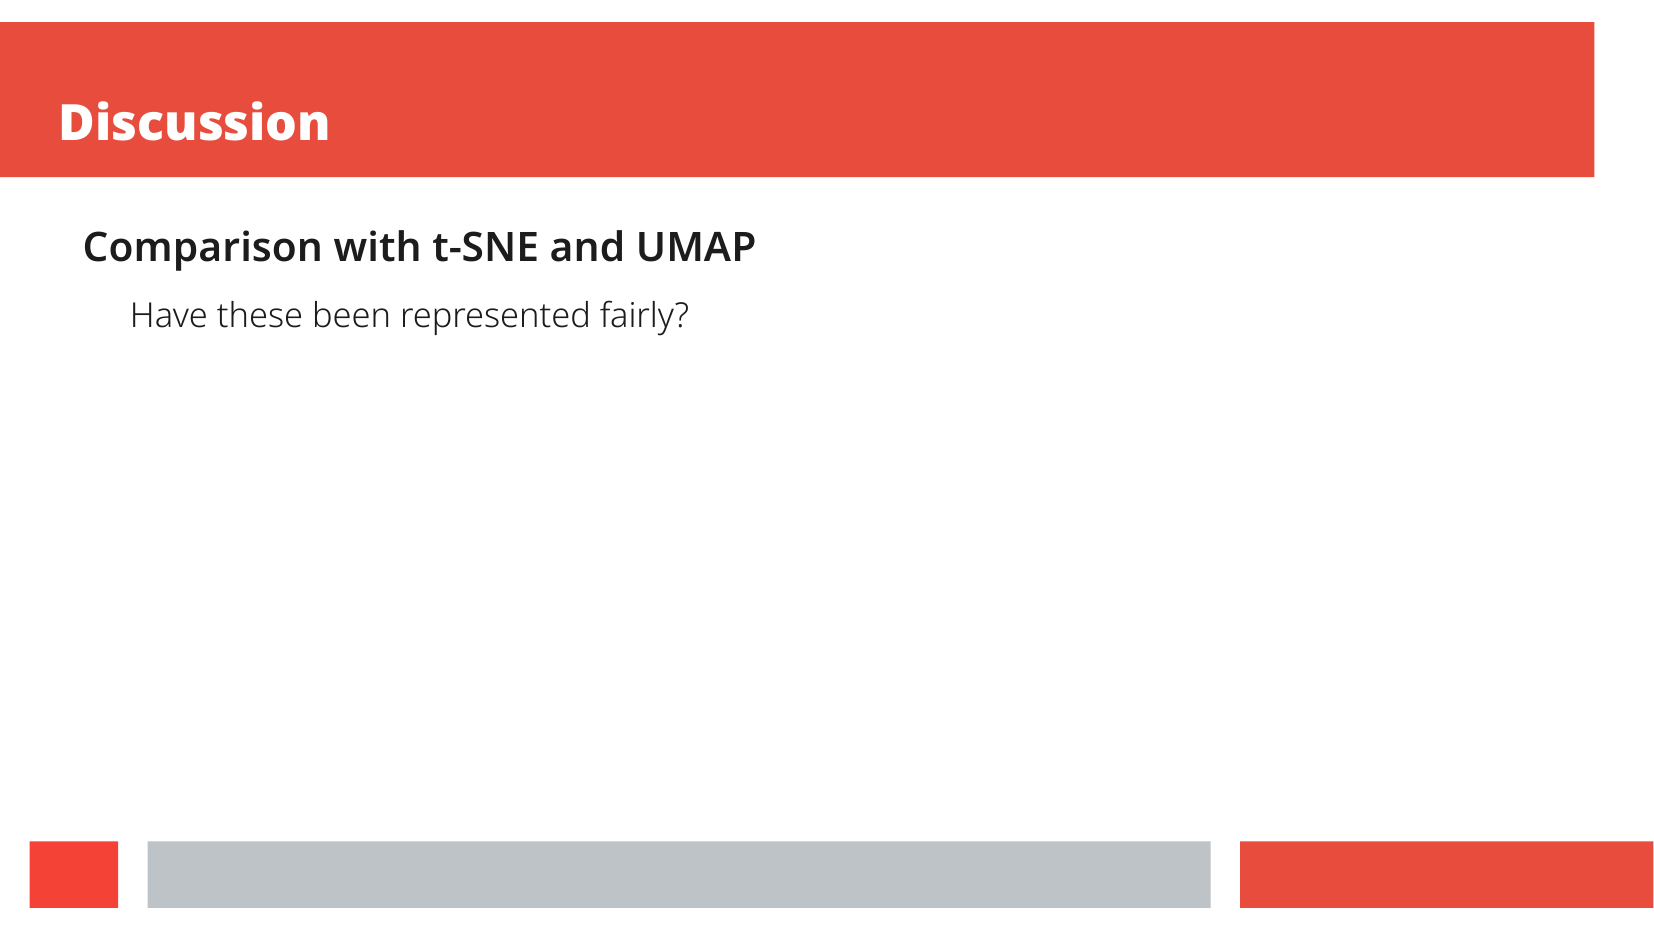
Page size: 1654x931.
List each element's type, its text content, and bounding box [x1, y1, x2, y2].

list Comparison with t-SNE and UMAP Have these been represented fairly? [82, 217, 1571, 758]
title Discussion [59, 44, 1595, 156]
